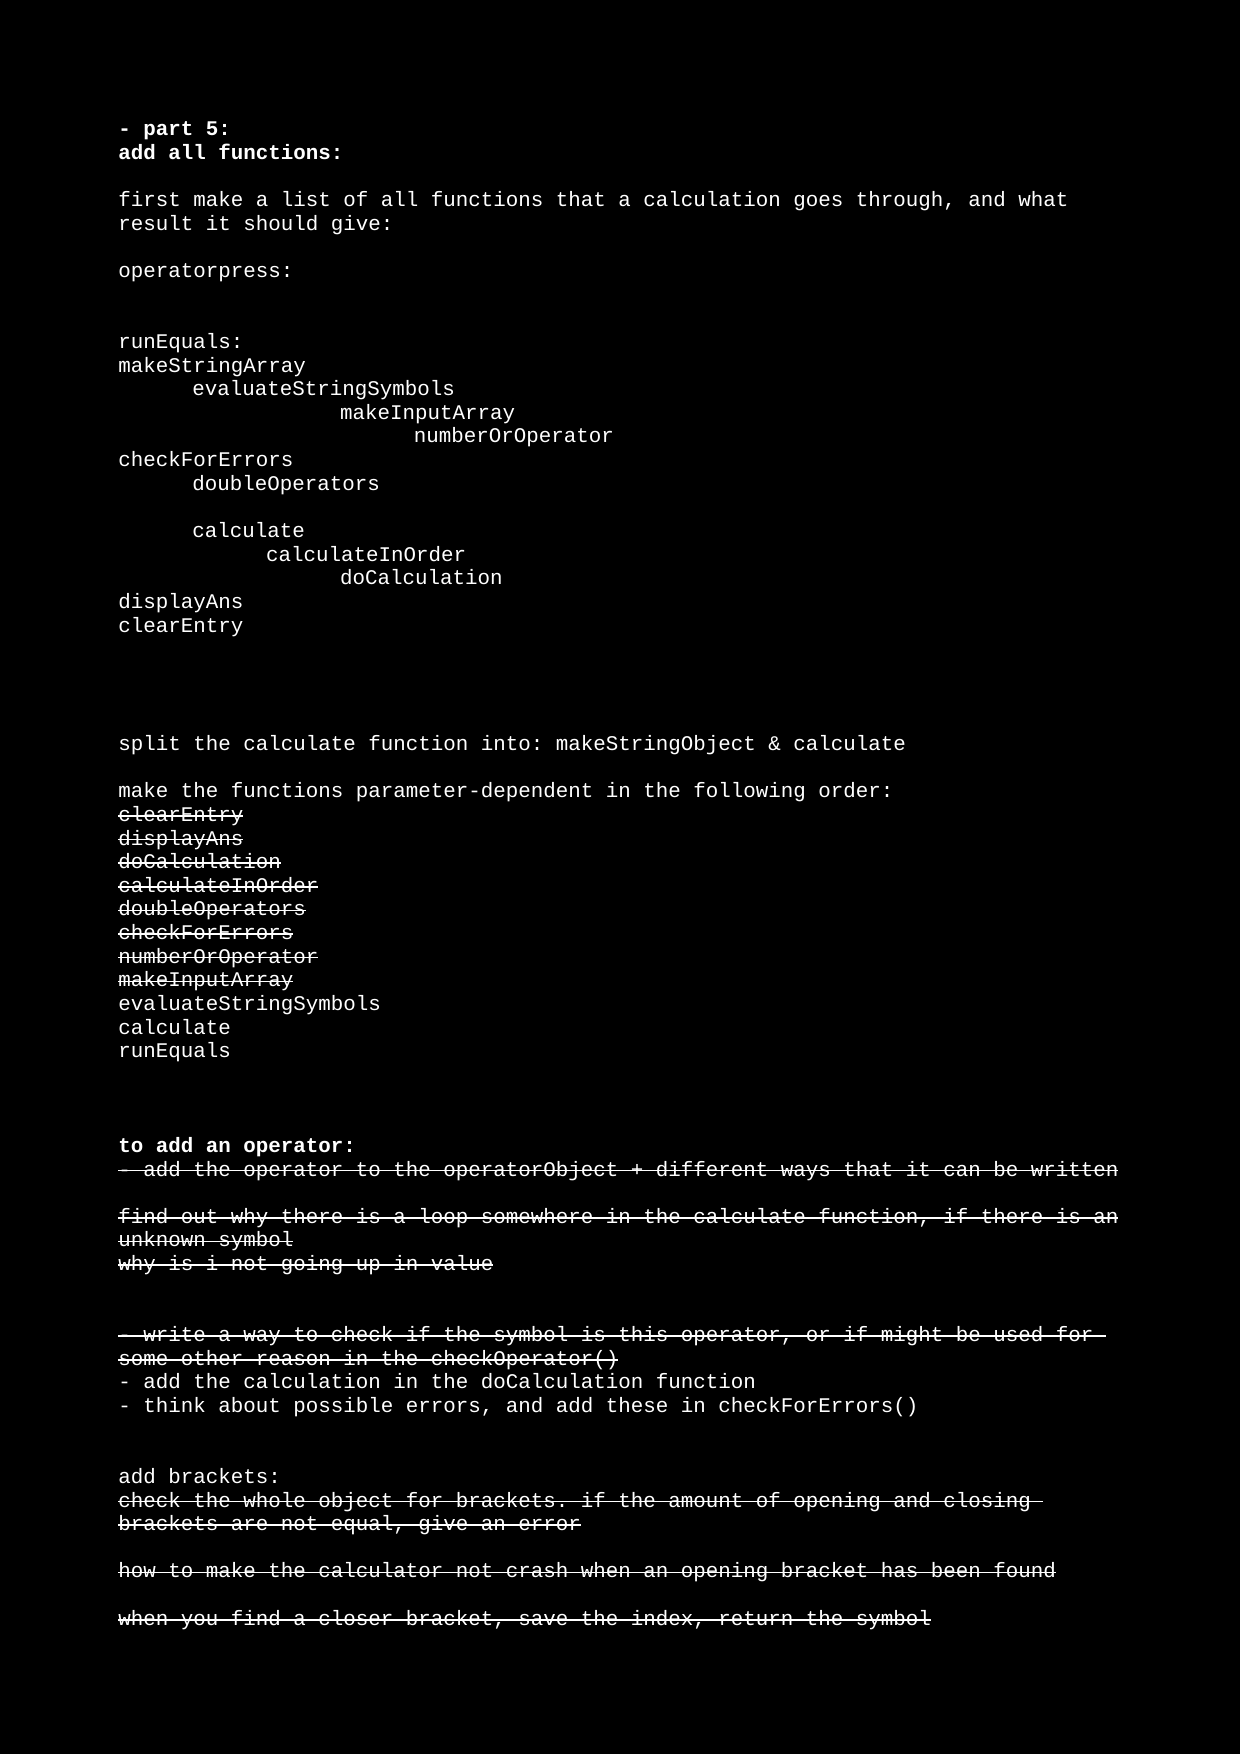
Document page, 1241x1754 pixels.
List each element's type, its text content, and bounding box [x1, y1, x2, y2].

text runEquals: [118, 331, 1122, 354]
text makeInputArray [118, 402, 1122, 426]
text runEquals [118, 1040, 1122, 1064]
text calculateInOrder [118, 544, 1122, 567]
text doubleOperators [118, 473, 1122, 496]
text find out why there is a loop somewhere in the calculate function, if there is an unknown symbol [118, 1206, 1122, 1253]
text numberOrOperator [118, 426, 1122, 449]
text makeStringArray [118, 354, 1122, 378]
text checkForErrors [118, 449, 1122, 473]
text doCalculation [118, 567, 1122, 591]
text operatorpress: [118, 260, 1122, 284]
text doCalculation [118, 851, 1122, 875]
text calculate [118, 520, 1122, 544]
text clearEntry [118, 615, 1122, 638]
text doubleOperators [118, 898, 1122, 922]
text - think about possible errors, and add these in checkForErrors() [118, 1395, 1122, 1419]
text - add the operator to the operatorObject + different ways that it can be written [118, 1158, 1122, 1182]
text evaluateStringSymbols [118, 993, 1122, 1017]
text add brackets: [118, 1466, 1122, 1489]
text first make a list of all functions that a calculation goes through, and what result it should give: [118, 189, 1122, 236]
text numberOrOperator [118, 946, 1122, 969]
text makeInputArray [118, 969, 1122, 993]
text - part 5: [118, 118, 1122, 142]
text calculateInOrder [118, 875, 1122, 898]
text make the functions parameter-dependent in the following order: [118, 780, 1122, 804]
text evaluateStringSymbols [118, 378, 1122, 402]
text how to make the calculator not crash when an opening bracket has been found [118, 1561, 1122, 1584]
text displayAns [118, 827, 1122, 851]
text clearEntry [118, 804, 1122, 827]
text split the calculate function into: makeStringObject & calculate [118, 733, 1122, 757]
text when you find a closer bracket, save the index, return the symbol [118, 1608, 1122, 1631]
text displayAns [118, 591, 1122, 615]
text calculate [118, 1017, 1122, 1040]
text add all functions: [118, 142, 1122, 165]
text why is i not going up in value [118, 1253, 1122, 1277]
text to add an operator: [118, 1135, 1122, 1158]
text check the whole object for brackets. if the amount of opening and closing brackets are not equal, give an error [118, 1489, 1122, 1537]
text checkForErrors [118, 922, 1122, 946]
text - write a way to check if the symbol is this operator, or if might be used for some other reason in the checkOperator() [118, 1324, 1122, 1371]
text - add the calculation in the doCalculation function [118, 1371, 1122, 1395]
